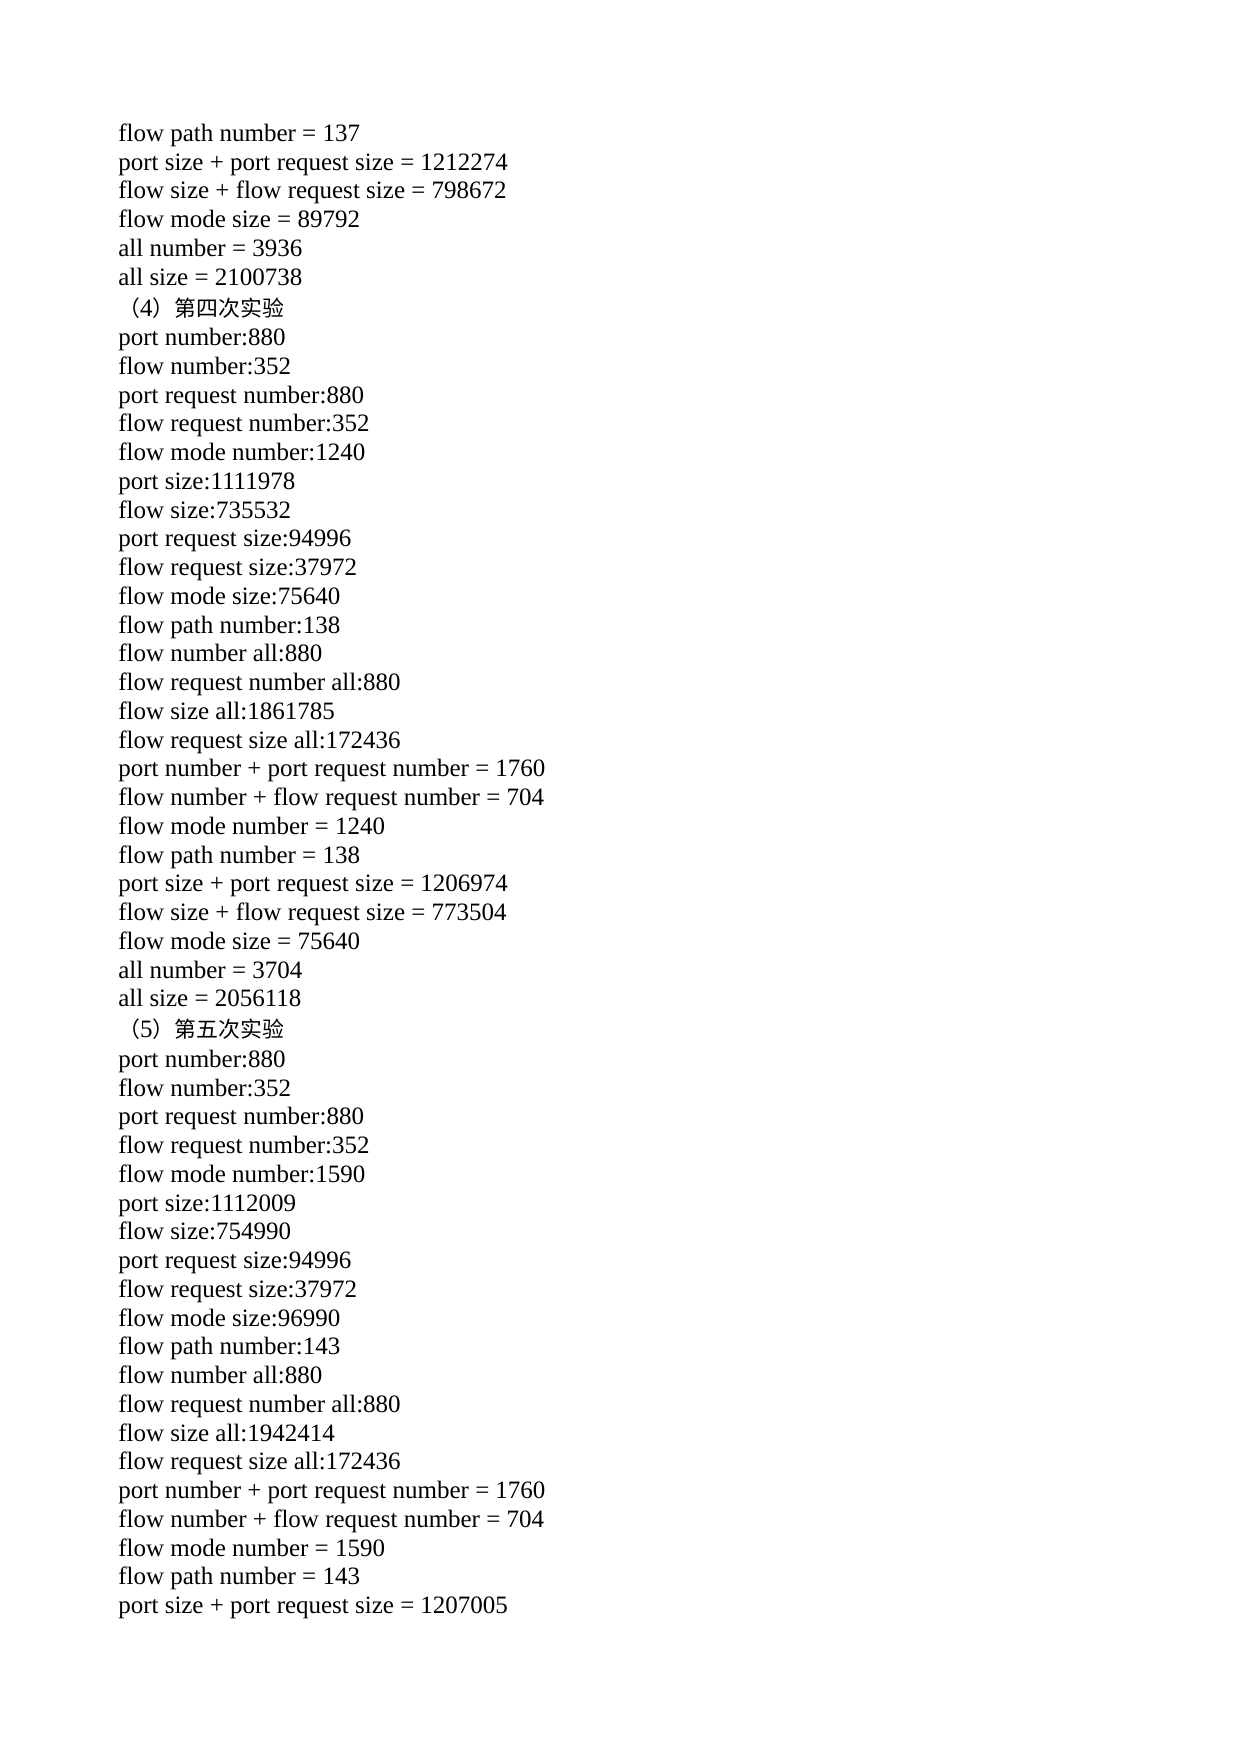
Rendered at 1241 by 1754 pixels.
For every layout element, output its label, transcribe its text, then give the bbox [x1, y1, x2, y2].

text flow mode size = 89792 [118, 204, 1122, 233]
text port number + port request number = 1760 [118, 753, 1122, 782]
text flow request size:37972 [118, 552, 1122, 581]
text flow mode number:1240 [118, 437, 1122, 466]
text flow path number = 143 [118, 1561, 1122, 1590]
text flow mode size:96990 [118, 1303, 1122, 1331]
text flow path number = 137 [118, 118, 1122, 147]
text flow number:352 [118, 351, 1122, 380]
text flow request size:37972 [118, 1274, 1122, 1303]
text flow size + flow request size = 773504 [118, 897, 1122, 926]
text flow path number = 138 [118, 840, 1122, 868]
text flow mode size = 75640 [118, 926, 1122, 955]
text port number:880 [118, 1044, 1122, 1073]
text port number + port request number = 1760 [118, 1475, 1122, 1504]
text port request size:94996 [118, 1245, 1122, 1274]
text all number = 3704 [118, 955, 1122, 983]
text all size = 2056118 [118, 983, 1122, 1012]
text port size + port request size = 1207005 [118, 1590, 1122, 1619]
text flow number:352 [118, 1073, 1122, 1101]
text port size:1111978 [118, 466, 1122, 495]
text flow request number:352 [118, 1130, 1122, 1159]
text flow number all:880 [118, 638, 1122, 667]
text flow mode size:75640 [118, 581, 1122, 610]
text all size = 2100738 [118, 262, 1122, 291]
text flow request number all:880 [118, 1389, 1122, 1418]
text flow size + flow request size = 798672 [118, 176, 1122, 204]
text port size + port request size = 1206974 [118, 868, 1122, 897]
text flow path number:143 [118, 1331, 1122, 1360]
text flow request number:352 [118, 408, 1122, 437]
text port size:1112009 [118, 1188, 1122, 1216]
text flow request size all:172436 [118, 725, 1122, 753]
text all number = 3936 [118, 233, 1122, 262]
text flow size:754990 [118, 1216, 1122, 1245]
text port request number:880 [118, 380, 1122, 408]
text port number:880 [118, 322, 1122, 351]
text （4）第四次实验 [118, 291, 1122, 322]
text flow request number all:880 [118, 667, 1122, 696]
text flow size all:1861785 [118, 696, 1122, 725]
text flow number + flow request number = 704 [118, 782, 1122, 811]
text port request number:880 [118, 1101, 1122, 1130]
text port size + port request size = 1212274 [118, 147, 1122, 176]
text flow size:735532 [118, 495, 1122, 523]
text flow number + flow request number = 704 [118, 1504, 1122, 1533]
text （5）第五次实验 [118, 1012, 1122, 1044]
text flow mode number = 1590 [118, 1533, 1122, 1561]
text flow path number:138 [118, 610, 1122, 638]
text flow mode number:1590 [118, 1159, 1122, 1188]
text flow number all:880 [118, 1360, 1122, 1389]
text flow size all:1942414 [118, 1418, 1122, 1446]
text flow mode number = 1240 [118, 811, 1122, 840]
text port request size:94996 [118, 523, 1122, 552]
text flow request size all:172436 [118, 1446, 1122, 1475]
